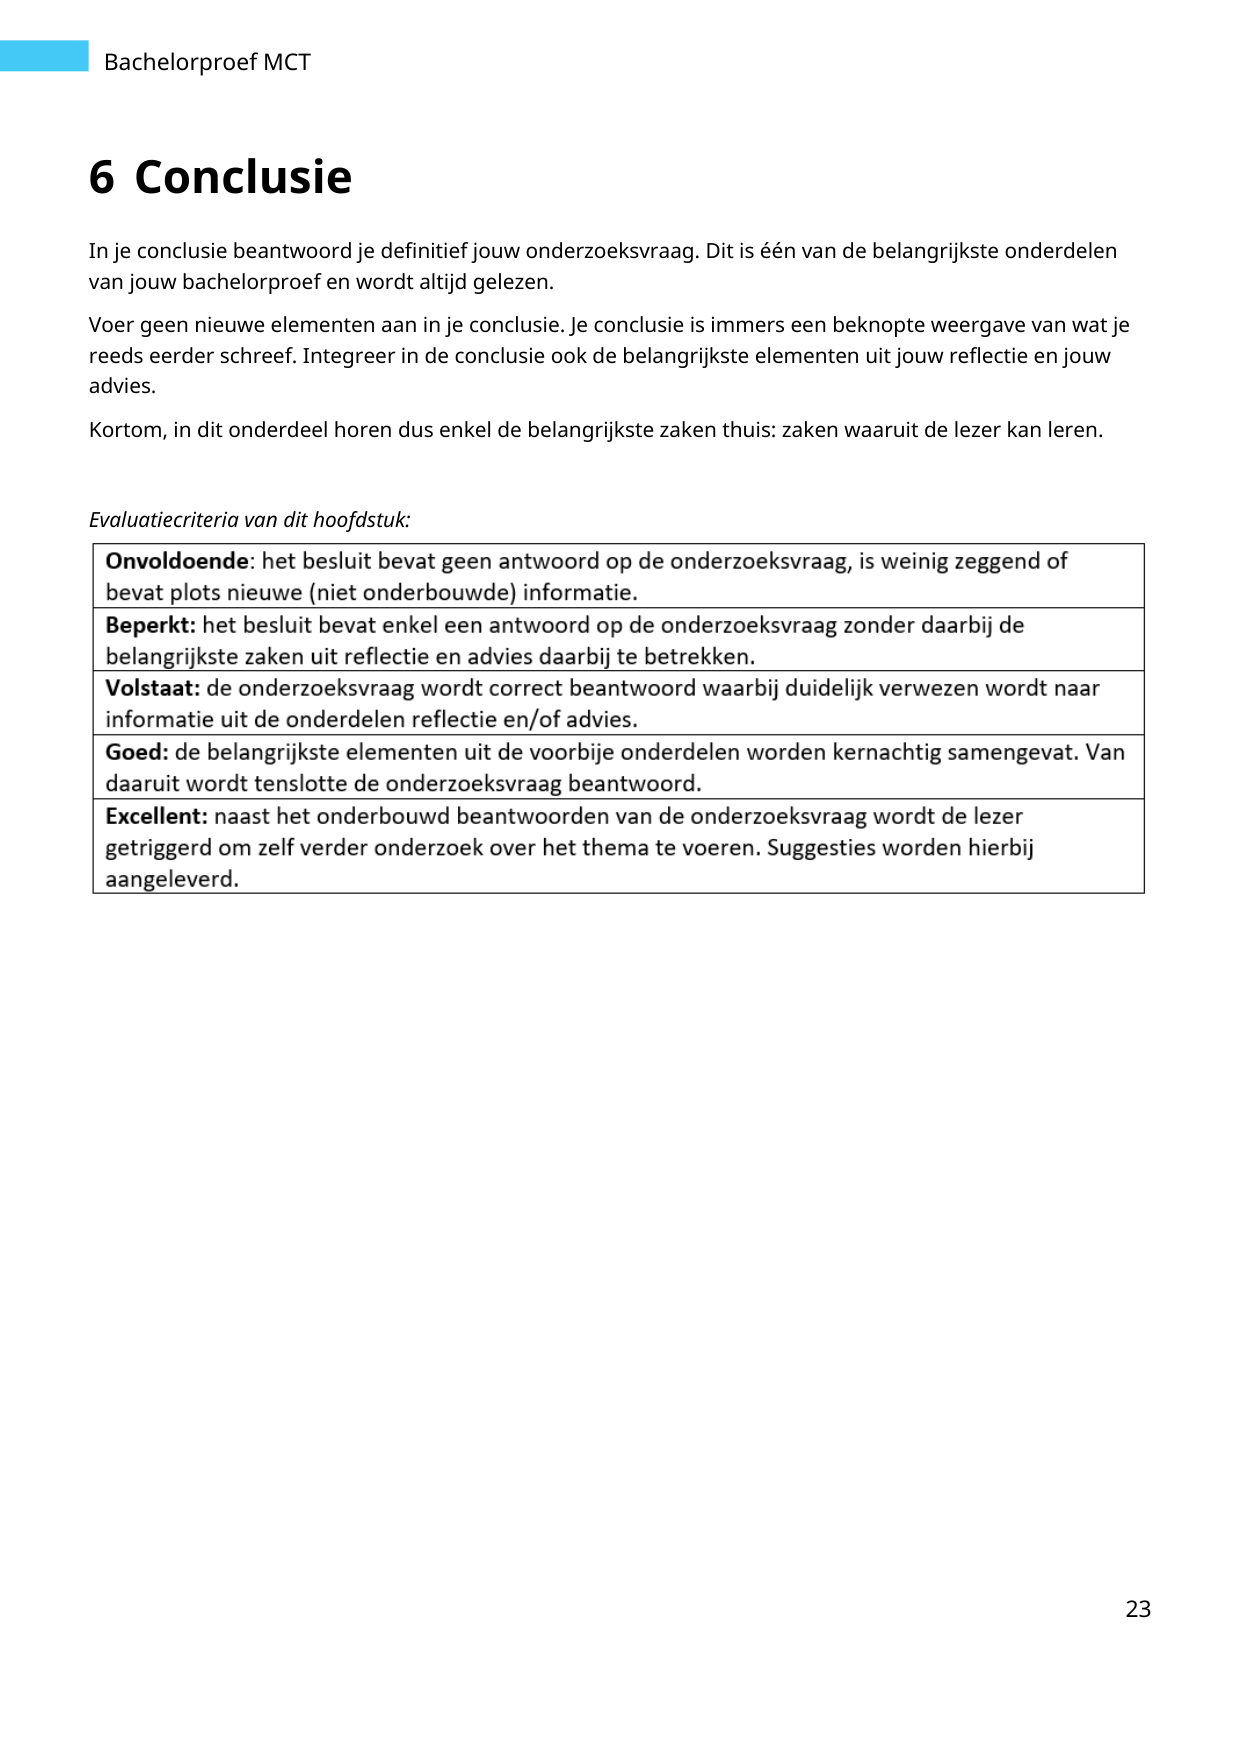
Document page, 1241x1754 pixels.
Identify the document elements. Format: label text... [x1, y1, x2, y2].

text Evaluatiecriteria van dit hoofdstuk: [89, 505, 1152, 536]
text Kortom, in dit onderdeel horen dus enkel de belangrijkste zaken thuis: zaken waaruit de lezer kan leren. [89, 415, 1152, 443]
text Voer geen nieuwe elementen aan in je conclusie. Je conclusie is immers een beknopte weergave van wat je reeds eerder schreef. Integreer in de conclusie ook de belangrijkste elementen uit jouw reflectie en jouw advies. [89, 310, 1152, 400]
text In je conclusie beantwoord je definitief jouw onderzoeksvraag. Dit is één van de belangrijkste onderdelen van jouw bachelorproef en wordt altijd gelezen. [89, 237, 1152, 296]
subtitle Conclusie [89, 144, 1152, 207]
picture [88, 536, 1152, 902]
